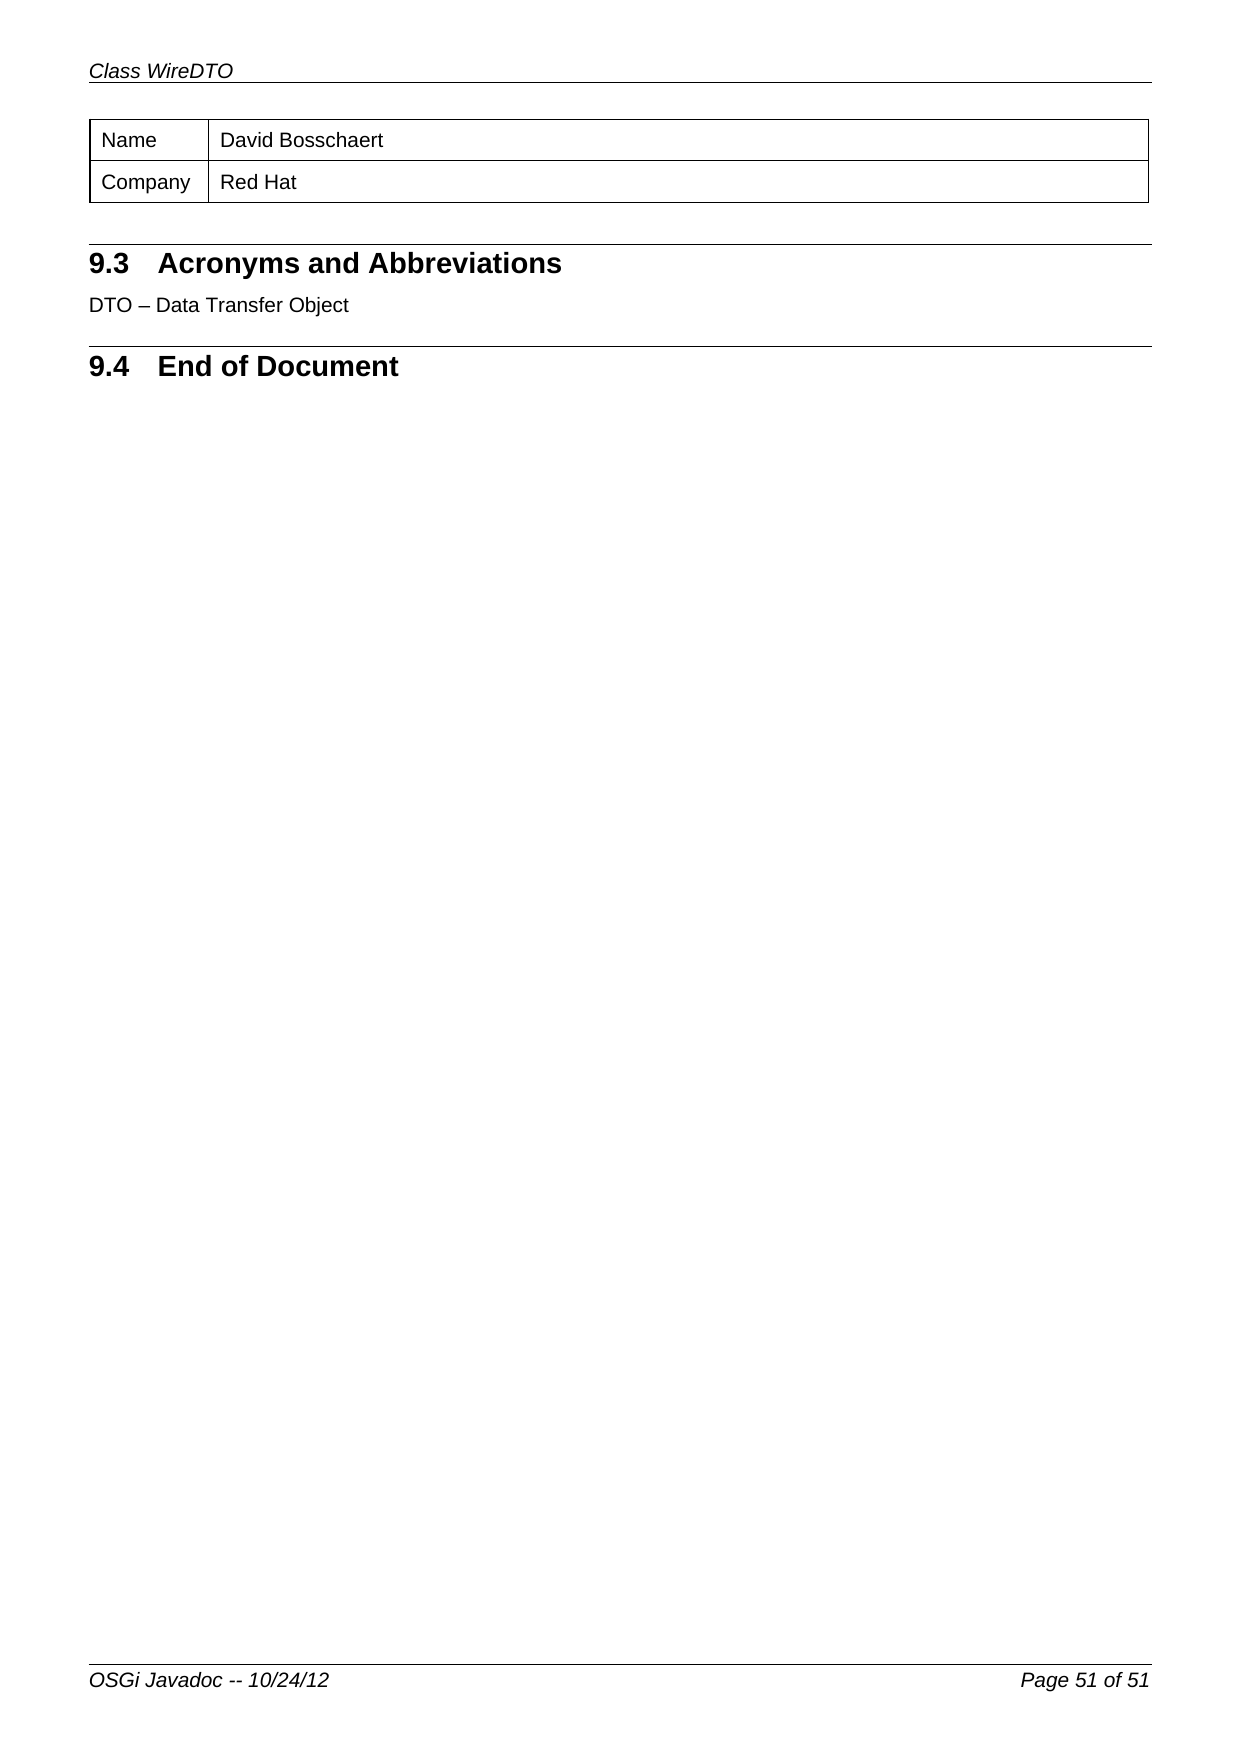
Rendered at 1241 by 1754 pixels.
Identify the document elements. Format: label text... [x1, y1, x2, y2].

table_header David Bosschaert [209, 120, 1148, 160]
table_header Name [91, 120, 208, 160]
subtitle End of Document [88, 347, 1152, 382]
subtitle Acronyms and Abbreviations [88, 245, 1152, 280]
table_cell Red Hat [209, 161, 1148, 202]
text DTO – Data Transfer Object [88, 293, 1152, 317]
table_cell Company [91, 161, 208, 202]
